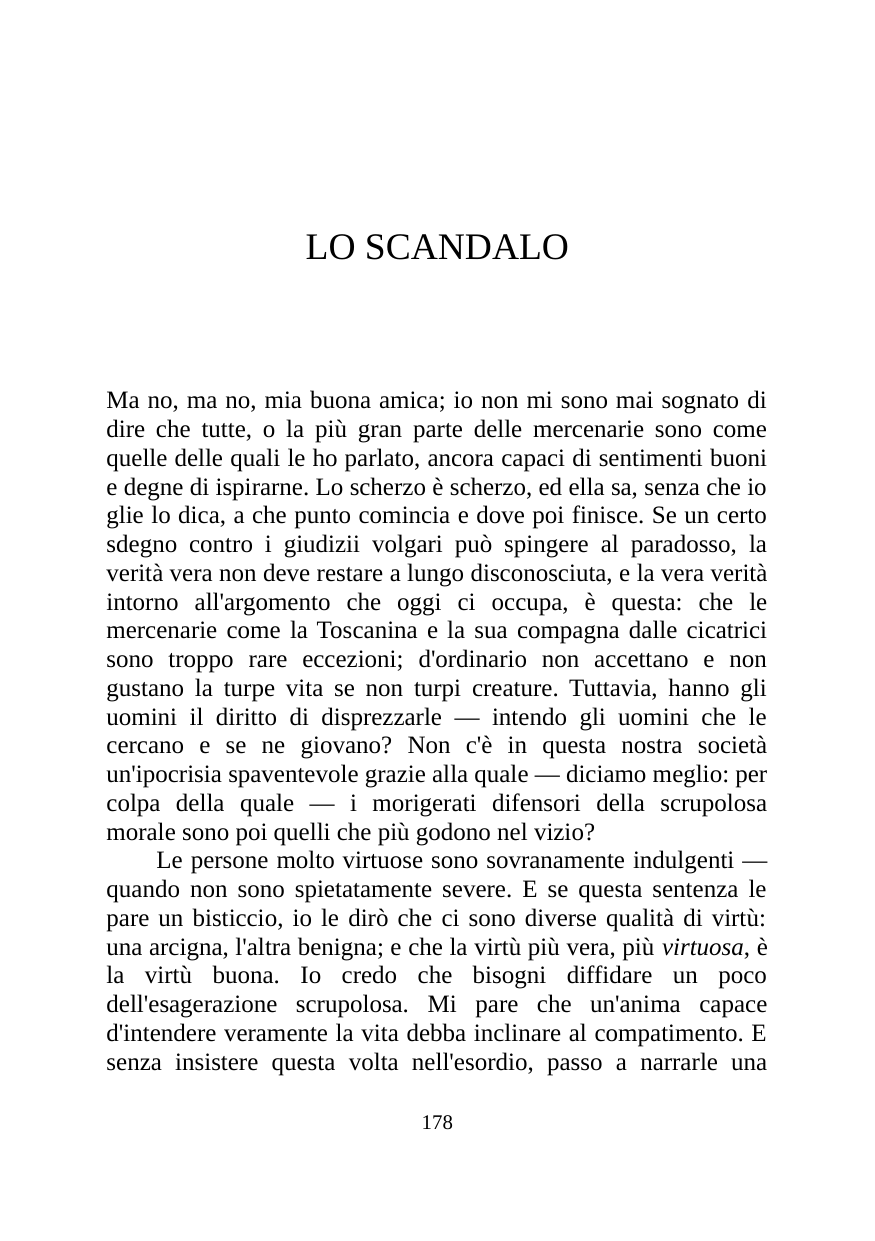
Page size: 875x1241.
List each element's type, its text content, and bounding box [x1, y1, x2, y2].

text Ma no, ma no, mia buona amica; io non mi sono mai sognato di dire che tutte, o la più gran parte delle mercenarie sono come quelle delle quali le ho parlato, ancora capaci di sentimenti buoni e degne di ispirarne. Lo scherzo è scherzo, ed ella sa, senza che io glie lo dica, a che punto comincia e dove poi finisce. Se un certo sdegno contro i giudizii volgari può spingere al paradosso, la verità vera non deve restare a lungo disconosciuta, e la vera verità intorno all'argomento che oggi ci occupa, è questa: che le mercenarie come la Toscanina e la sua compagna dalle cicatrici sono troppo rare eccezioni; d'ordinario non accettano e non gustano la turpe vita se non turpi creature. Tuttavia, hanno gli uomini il diritto di disprezzarle ― intendo gli uomini che le cercano e se ne giovano? Non c'è in questa nostra società un'ipocrisia spaventevole grazie alla quale ― diciamo meglio: per colpa della quale ― i morigerati difensori della scrupolosa morale sono poi quelli che più godono nel vizio? [106, 386, 768, 846]
text Le persone molto virtuose sono sovranamente indulgenti ― quando non sono spietatamente severe. E se questa sentenza le pare un bisticcio, io le dirò che ci sono diverse qualità di virtù: una arcigna, l'altra benigna; e che la virtù più vera, più virtuosa, è la virtù buona. Io credo che bisogni diffidare un poco dell'esagerazione scrupolosa. Mi pare che un'anima capace d'intendere veramente la vita debba inclinare al compatimento. E senza insistere questa volta nell'esordio, passo a narrarle una [106, 846, 768, 1076]
subtitle LO SCANDALO [106, 224, 768, 267]
